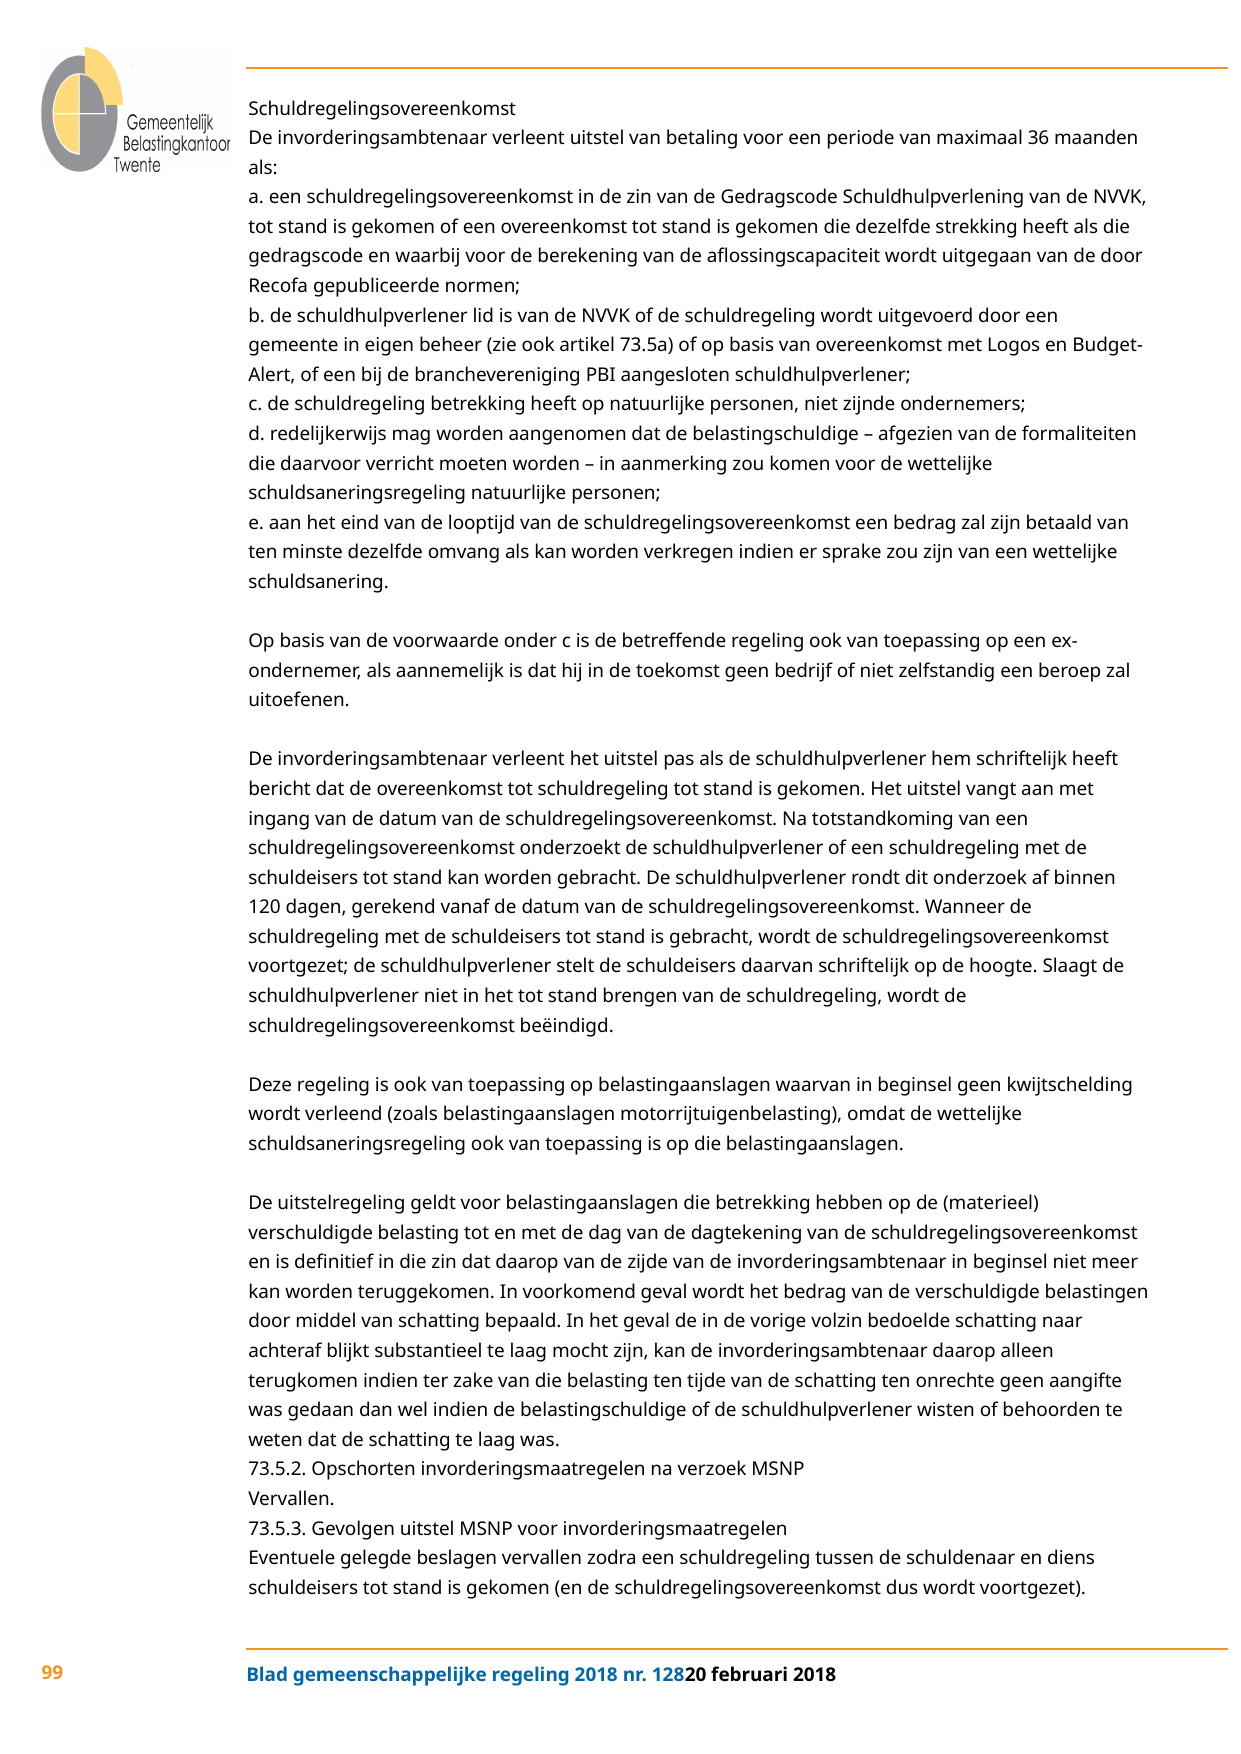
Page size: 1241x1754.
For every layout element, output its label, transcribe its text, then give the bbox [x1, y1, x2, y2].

text De uitstelregeling geldt voor belastingaanslagen die betrekking hebben op de (materieel) verschuldigde belasting tot en met de dag van de dagtekening van de schuldregelingsovereenkomst en is definitief in die zin dat daarop van de zijde van de invorderingsambtenaar in beginsel niet meer kan worden teruggekomen. In voorkomend geval wordt het bedrag van de verschuldigde belastingen door middel van schatting bepaald. In het geval de in de vorige volzin bedoelde schatting naar achteraf blijkt substantieel te laag mocht zijn, kan de invorderingsambtenaar daarop alleen terugkomen indien ter zake van die belasting ten tijde van de schatting ten onrechte geen aangifte was gedaan dan wel indien de belastingschuldige of de schuldhulpverlener wisten of behoorden te weten dat de schatting te laag was. [248, 1189, 1152, 1452]
text Deze regeling is ook van toepassing op belastingaanslagen waarvan in beginsel geen kwijtschelding wordt verleend (zoals belastingaanslagen motorrijtuigenbelasting), omdat de wettelijke schuldsaneringsregeling ook van toepassing is op die belastingaanslagen. [248, 1071, 1152, 1156]
text 73.5.3. Gevolgen uitstel MSNP voor invorderingsmaatregelen [248, 1515, 1152, 1541]
text Vervallen. [248, 1485, 1152, 1511]
text Eventuele gelegde beslagen vervallen zodra een schuldregeling tussen de schuldenaar en diens schuldeisers tot stand is gekomen (en de schuldregelingsovereenkomst dus wordt voortgezet). [248, 1544, 1152, 1600]
text e. aan het eind van de looptijd van de schuldregelingsovereenkomst een bedrag zal zijn betaald van ten minste dezelfde omvang als kan worden verkregen indien er sprake zou zijn van een wettelijke schuldsanering. [248, 509, 1152, 594]
text d. redelijkerwijs mag worden aangenomen dat de belastingschuldige – afgezien van de formaliteiten die daarvoor verricht moeten worden – in aanmerking zou komen voor de wettelijke schuldsaneringsregeling natuurlijke personen; [248, 420, 1152, 505]
text Op basis van de voorwaarde onder c is de betreffende regeling ook van toepassing op een ex-ondernemer, als aannemelijk is dat hij in de toekomst geen bedrijf of niet zelfstandig een beroep zal uitoefenen. [248, 627, 1152, 712]
picture [41, 47, 231, 172]
text c. de schuldregeling betrekking heeft op natuurlijke personen, niet zijnde ondernemers; [248, 391, 1152, 416]
text De invorderingsambtenaar verleent uitstel van betaling voor een periode van maximaal 36 maanden als: [248, 124, 1152, 180]
text 73.5.2. Opschorten invorderingsmaatregelen na verzoek MSNP [248, 1456, 1152, 1481]
text Schuldregelingsovereenkomst [248, 95, 1152, 121]
text b. de schuldhulpverlener lid is van de NVVK of de schuldregeling wordt uitgevoerd door een gemeente in eigen beheer (zie ook artikel 73.5a) of op basis van overeenkomst met Logos en Budget-Alert, of een bij de branchevereniging PBI aangesloten schuldhulpverlener; [248, 302, 1152, 387]
text a. een schuldregelingsovereenkomst in de zin van de Gedragscode Schuldhulpverlening van de NVVK, tot stand is gekomen of een overeenkomst tot stand is gekomen die dezelfde strekking heeft als die gedragscode en waarbij voor de berekening van de aflossingscapaciteit wordt uitgegaan van de door Recofa gepubliceerde normen; [248, 183, 1152, 298]
text De invorderingsambtenaar verleent het uitstel pas als de schuldhulpverlener hem schriftelijk heeft bericht dat de overeenkomst tot schuldregeling tot stand is gekomen. Het uitstel vangt aan met ingang van de datum van de schuldregelingsovereenkomst. Na totstandkoming van een schuldregelingsovereenkomst onderzoekt de schuldhulpverlener of een schuldregeling met de schuldeisers tot stand kan worden gebracht. De schuldhulpverlener rondt dit onderzoek af binnen 120 dagen, gerekend vanaf de datum van de schuldregelingsovereenkomst. Wanneer de schuldregeling met de schuldeisers tot stand is gebracht, wordt de schuldregelingsovereenkomst voortgezet; de schuldhulpverlener stelt de schuldeisers daarvan schriftelijk op de hoogte. Slaagt de schuldhulpverlener niet in het tot stand brengen van de schuldregeling, wordt de schuldregelingsovereenkomst beëindigd. [248, 746, 1152, 1038]
